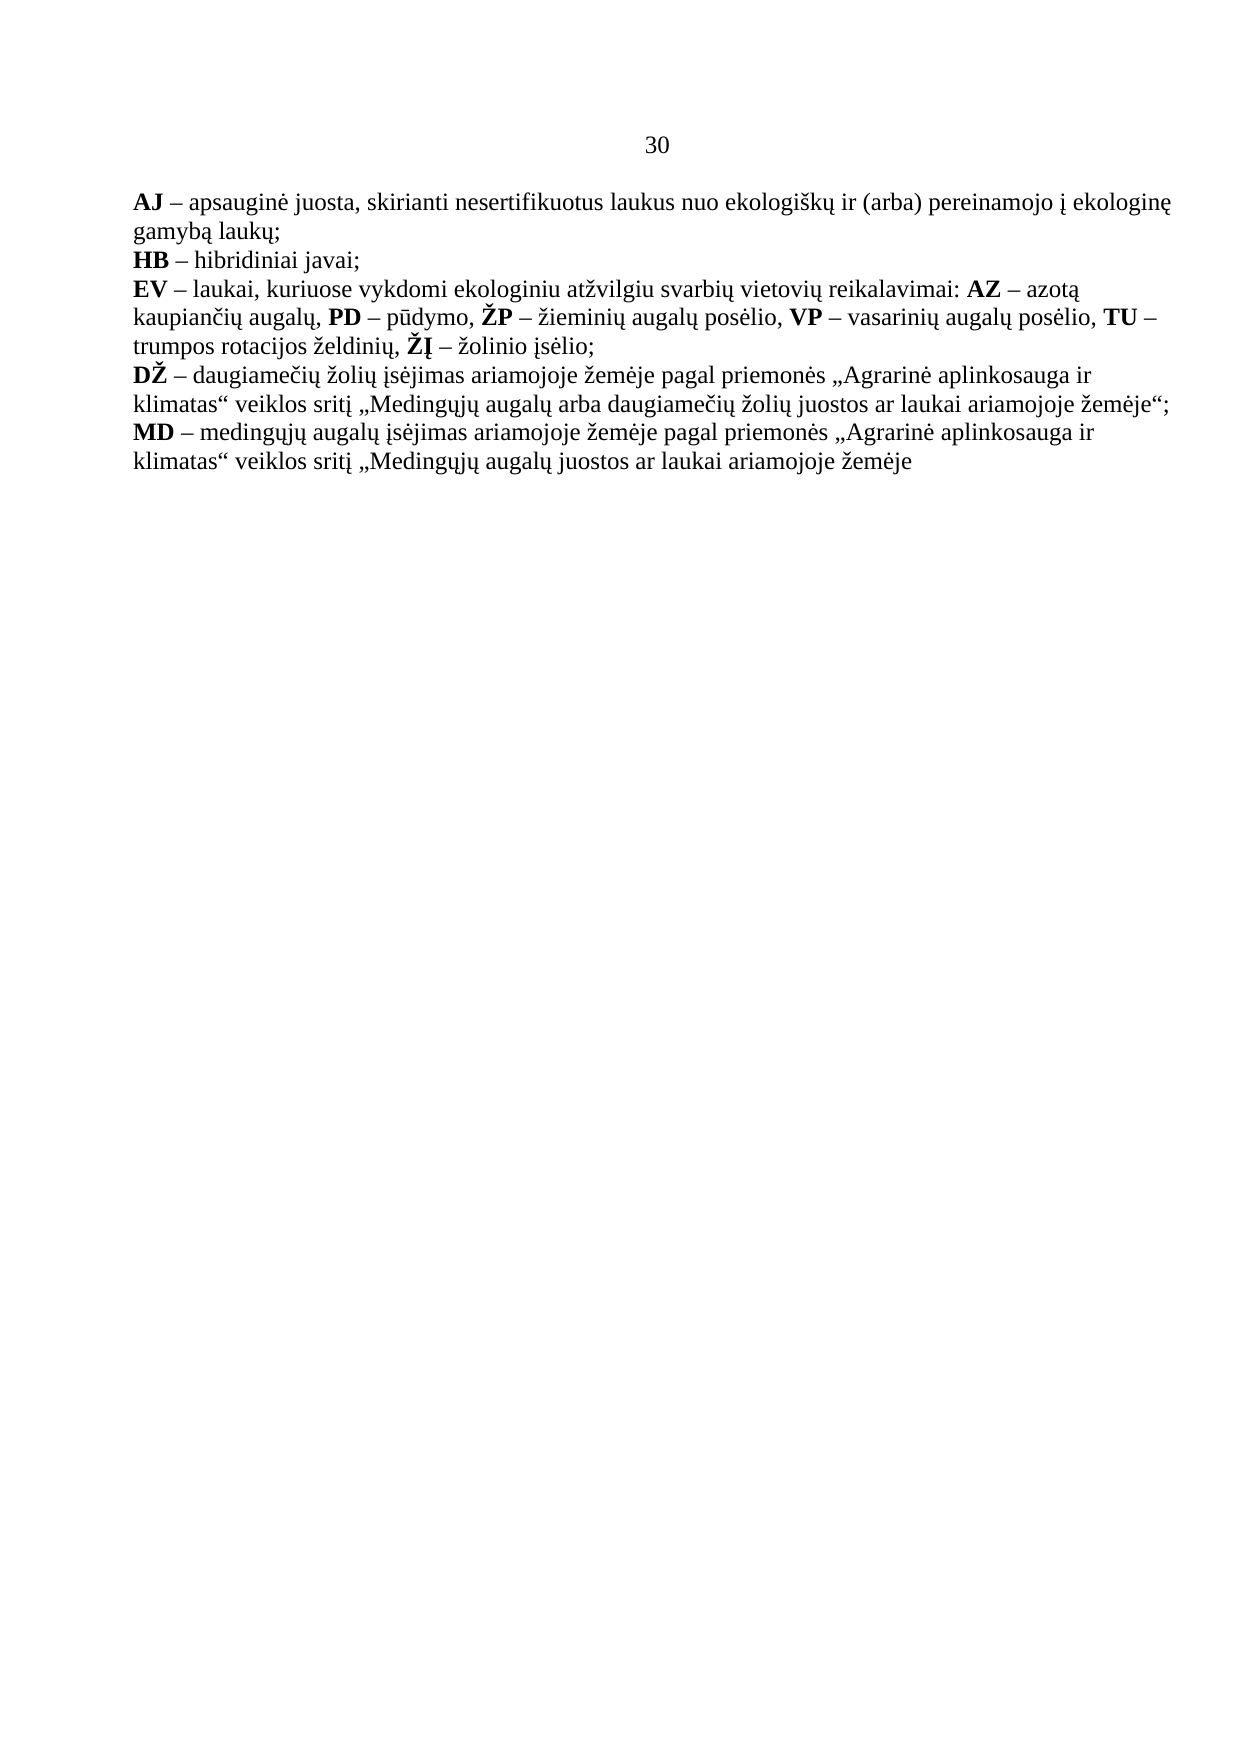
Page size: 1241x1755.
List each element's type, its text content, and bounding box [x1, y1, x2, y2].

text HB – hibridiniai javai; [133, 245, 1181, 274]
text DŽ – daugiamečių žolių įsėjimas ariamojoje žemėje pagal priemonės „Agrarinė aplinkosauga ir klimatas“ veiklos sritį „Medingųjų augalų arba daugiamečių žolių juostos ar laukai ariamojoje žemėje“; MD – medingųjų augalų įsėjimas ariamojoje žemėje pagal priemonės „Agrarinė aplinkosauga ir klimatas“ veiklos sritį „Medingųjų augalų juostos ar laukai ariamojoje žemėje [133, 360, 1181, 475]
text AJ – apsauginė juosta, skirianti nesertifikuotus laukus nuo ekologiškų ir (arba) pereinamojo į ekologinę gamybą laukų; [133, 187, 1181, 245]
text EV – laukai, kuriuose vykdomi ekologiniu atžvilgiu svarbių vietovių reikalavimai: AZ – azotą kaupiančių augalų, PD – pūdymo, ŽP – žieminių augalų posėlio, VP – vasarinių augalų posėlio, TU – trumpos rotacijos želdinių, ŽĮ – žolinio įsėlio; [133, 274, 1181, 360]
